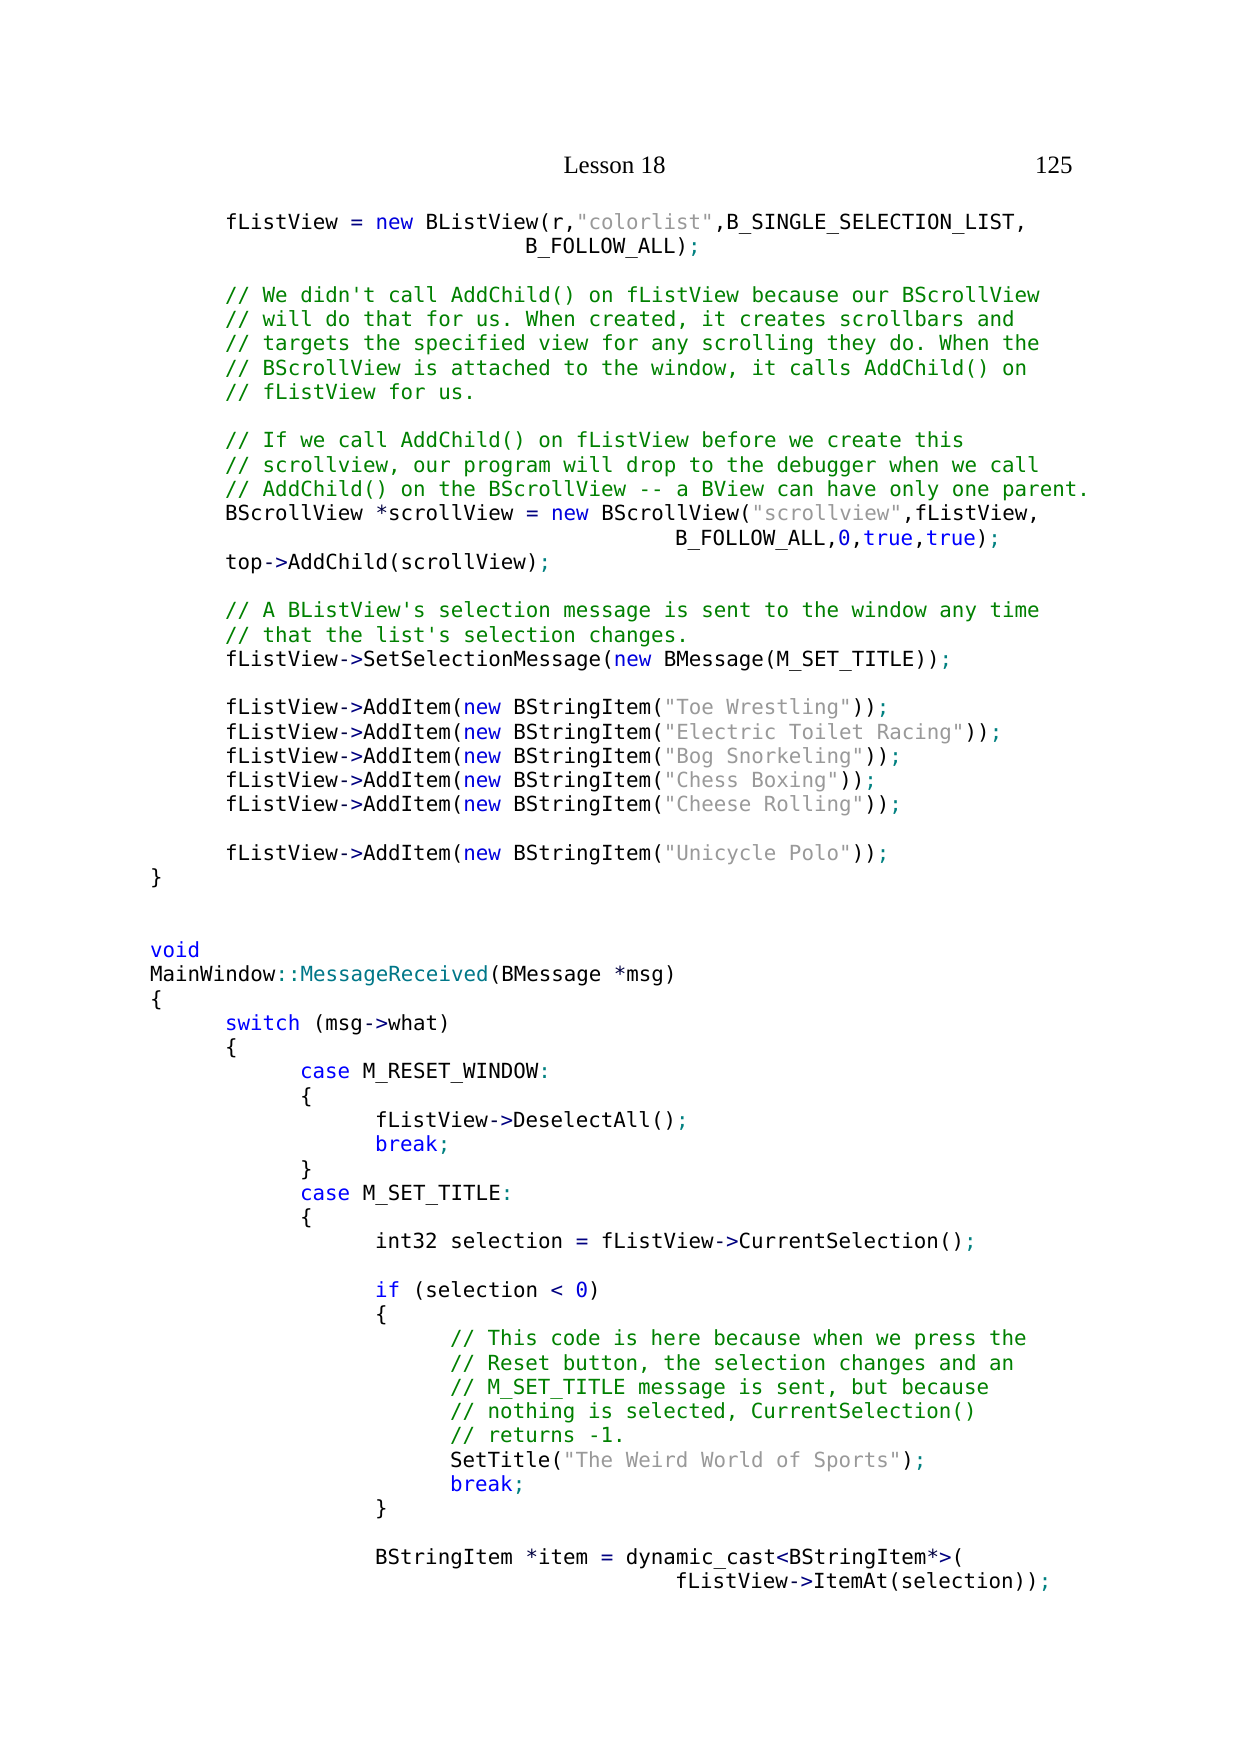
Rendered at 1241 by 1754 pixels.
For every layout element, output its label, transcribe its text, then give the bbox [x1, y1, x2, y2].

text switch (msg->what) [150, 1011, 1091, 1035]
text // A BListView's selection message is sent to the window any time [150, 598, 1091, 623]
text fListView->AddItem(new BStringItem("Chess Boxing")); [150, 768, 1091, 792]
text // BScrollView is attached to the window, it calls AddChild() on [150, 356, 1091, 380]
text // targets the specified view for any scrolling they do. When the [150, 331, 1091, 356]
text break; [150, 1132, 1091, 1157]
text { [150, 1035, 1091, 1059]
text MainWindow::MessageReceived(BMessage *msg) [150, 962, 1091, 987]
text fListView = new BListView(r,"colorlist",B_SINGLE_SELECTION_LIST, [150, 210, 1091, 234]
text // If we call AddChild() on fListView before we create this [150, 428, 1091, 453]
text SetTitle("The Weird World of Sports"); [150, 1448, 1091, 1472]
text fListView->AddItem(new BStringItem("Toe Wrestling")); [150, 695, 1091, 720]
text // scrollview, our program will drop to the debugger when we call [150, 453, 1091, 477]
text int32 selection = fListView->CurrentSelection(); [150, 1229, 1091, 1254]
text } [150, 865, 1091, 889]
text // AddChild() on the BScrollView -- a BView can have only one parent. [150, 477, 1091, 501]
text // will do that for us. When created, it creates scrollbars and [150, 307, 1091, 331]
text fListView->AddItem(new BStringItem("Electric Toilet Racing")); [150, 720, 1091, 744]
text { [150, 1084, 1091, 1108]
text fListView->DeselectAll(); [150, 1108, 1091, 1132]
text { [150, 987, 1091, 1011]
text fListView->SetSelectionMessage(new BMessage(M_SET_TITLE)); [150, 647, 1091, 671]
text // fListView for us. [150, 380, 1091, 404]
text // nothing is selected, CurrentSelection() [150, 1399, 1091, 1423]
text // returns -1. [150, 1423, 1091, 1448]
text B_FOLLOW_ALL); [150, 234, 1091, 258]
text // that the list's selection changes. [150, 623, 1091, 647]
text // M_SET_TITLE message is sent, but because [150, 1375, 1091, 1399]
text case M_RESET_WINDOW: [150, 1059, 1091, 1084]
text top->AddChild(scrollView); [150, 550, 1091, 574]
text BStringItem *item = dynamic_cast<BStringItem*>( [150, 1545, 1091, 1569]
text case M_SET_TITLE: [150, 1181, 1091, 1205]
text { [150, 1205, 1091, 1229]
text B_FOLLOW_ALL,0,true,true); [150, 526, 1091, 550]
text fListView->AddItem(new BStringItem("Cheese Rolling")); [150, 792, 1091, 817]
text BScrollView *scrollView = new BScrollView("scrollview",fListView, [150, 501, 1091, 526]
text // We didn't call AddChild() on fListView because our BScrollView [150, 283, 1091, 307]
text fListView->ItemAt(selection)); [150, 1569, 1091, 1593]
text fListView->AddItem(new BStringItem("Unicycle Polo")); [150, 841, 1091, 865]
text // Reset button, the selection changes and an [150, 1351, 1091, 1375]
text break; [150, 1472, 1091, 1496]
text fListView->AddItem(new BStringItem("Bog Snorkeling")); [150, 744, 1091, 768]
text } [150, 1496, 1091, 1521]
text if (selection < 0) [150, 1278, 1091, 1302]
text // This code is here because when we press the [150, 1326, 1091, 1351]
text } [150, 1157, 1091, 1181]
text { [150, 1302, 1091, 1326]
text void [150, 938, 1091, 962]
